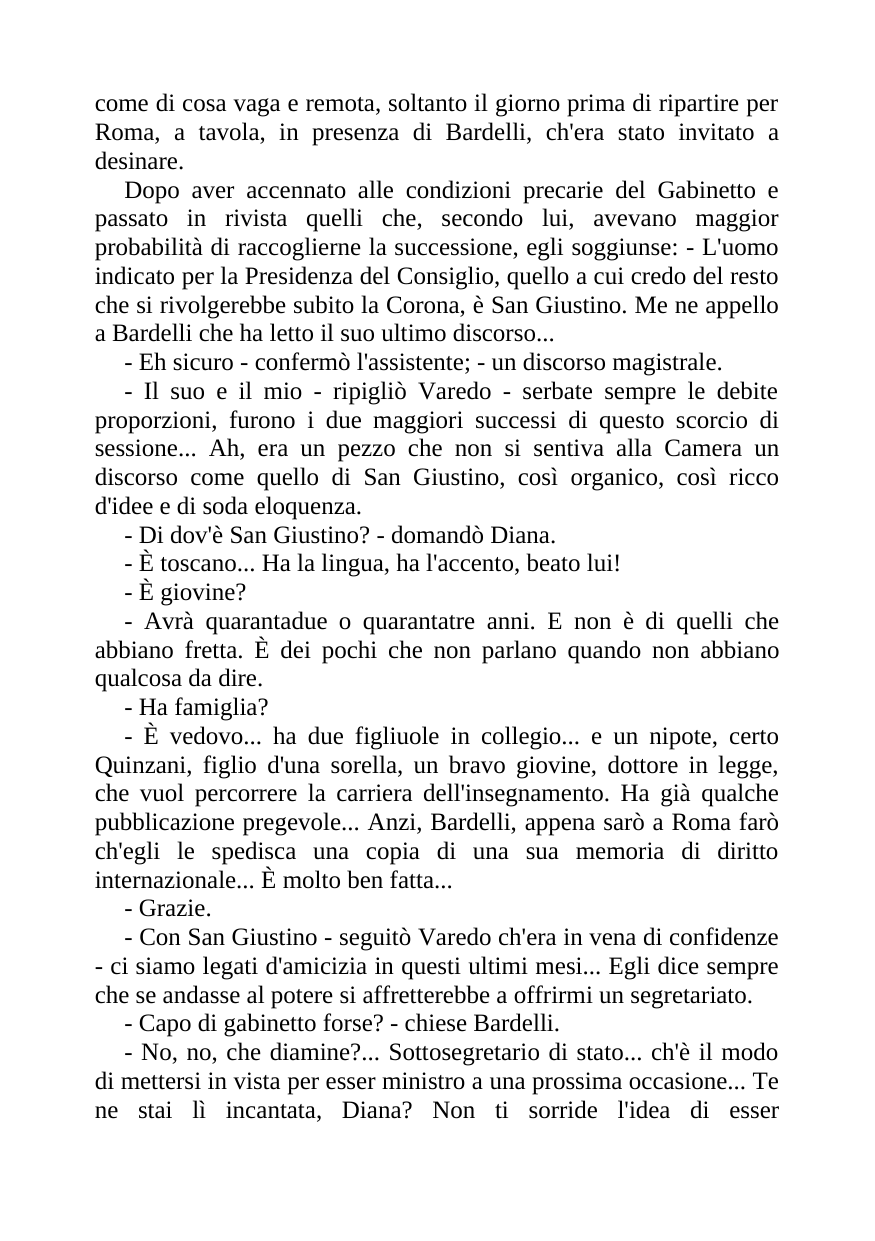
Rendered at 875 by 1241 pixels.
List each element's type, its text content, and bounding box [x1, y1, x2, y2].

text Dopo aver accennato alle condizioni precarie del Gabinetto e passato in rivista quelli che, secondo lui, avevano maggior probabilità di raccoglierne la successione, egli soggiunse: - L'uomo indicato per la Presidenza del Consiglio, quello a cui credo del resto che si rivolgerebbe subito la Corona, è San Giustino. Me ne appello a Bardelli che ha letto il suo ultimo discorso... [94, 175, 779, 347]
text - Avrà quarantadue o quarantatre anni. E non è di quelli che abbiano fretta. È dei pochi che non parlano quando non abbiano qualcosa da dire. [94, 606, 779, 692]
text - Ha famiglia? [94, 692, 779, 721]
text - No, no, che diamine?... Sottosegretario di stato... ch'è il modo di mettersi in vista per esser ministro a una prossima occasione... Te ne stai lì incantata, Diana? Non ti sorride l'idea di esser [94, 1037, 779, 1123]
text - Eh sicuro - confermò l'assistente; - un discorso magistrale. [94, 347, 779, 376]
text - È toscano... Ha la lingua, ha l'accento, beato lui! [94, 548, 779, 577]
text come di cosa vaga e remota, soltanto il giorno prima di ripartire per Roma, a tavola, in presenza di Bardelli, ch'era stato invitato a desinare. [94, 88, 779, 175]
text - Capo di gabinetto forse? - chiese Bardelli. [94, 1008, 779, 1037]
text - È giovine? [94, 577, 779, 606]
text - Grazie. [94, 893, 779, 922]
text - Con San Giustino - seguitò Varedo ch'era in vena di confidenze - ci siamo legati d'amicizia in questi ultimi mesi... Egli dice sempre che se andasse al potere si affretterebbe a offrirmi un segretariato. [94, 922, 779, 1008]
text - È vedovo... ha due figliuole in collegio... e un nipote, certo Quinzani, figlio d'una sorella, un bravo giovine, dottore in legge, che vuol percorrere la carriera dell'insegnamento. Ha già qualche pubblicazione pregevole... Anzi, Bardelli, appena sarò a Roma farò ch'egli le spedisca una copia di una sua memoria di diritto internazionale... È molto ben fatta... [94, 721, 779, 893]
text - Il suo e il mio - ripigliò Varedo - serbate sempre le debite proporzioni, furono i due maggiori successi di questo scorcio di sessione... Ah, era un pezzo che non si sentiva alla Camera un discorso come quello di San Giustino, così organico, così ricco d'idee e di soda eloquenza. [94, 376, 779, 520]
text - Di dov'è San Giustino? - domandò Diana. [94, 520, 779, 548]
